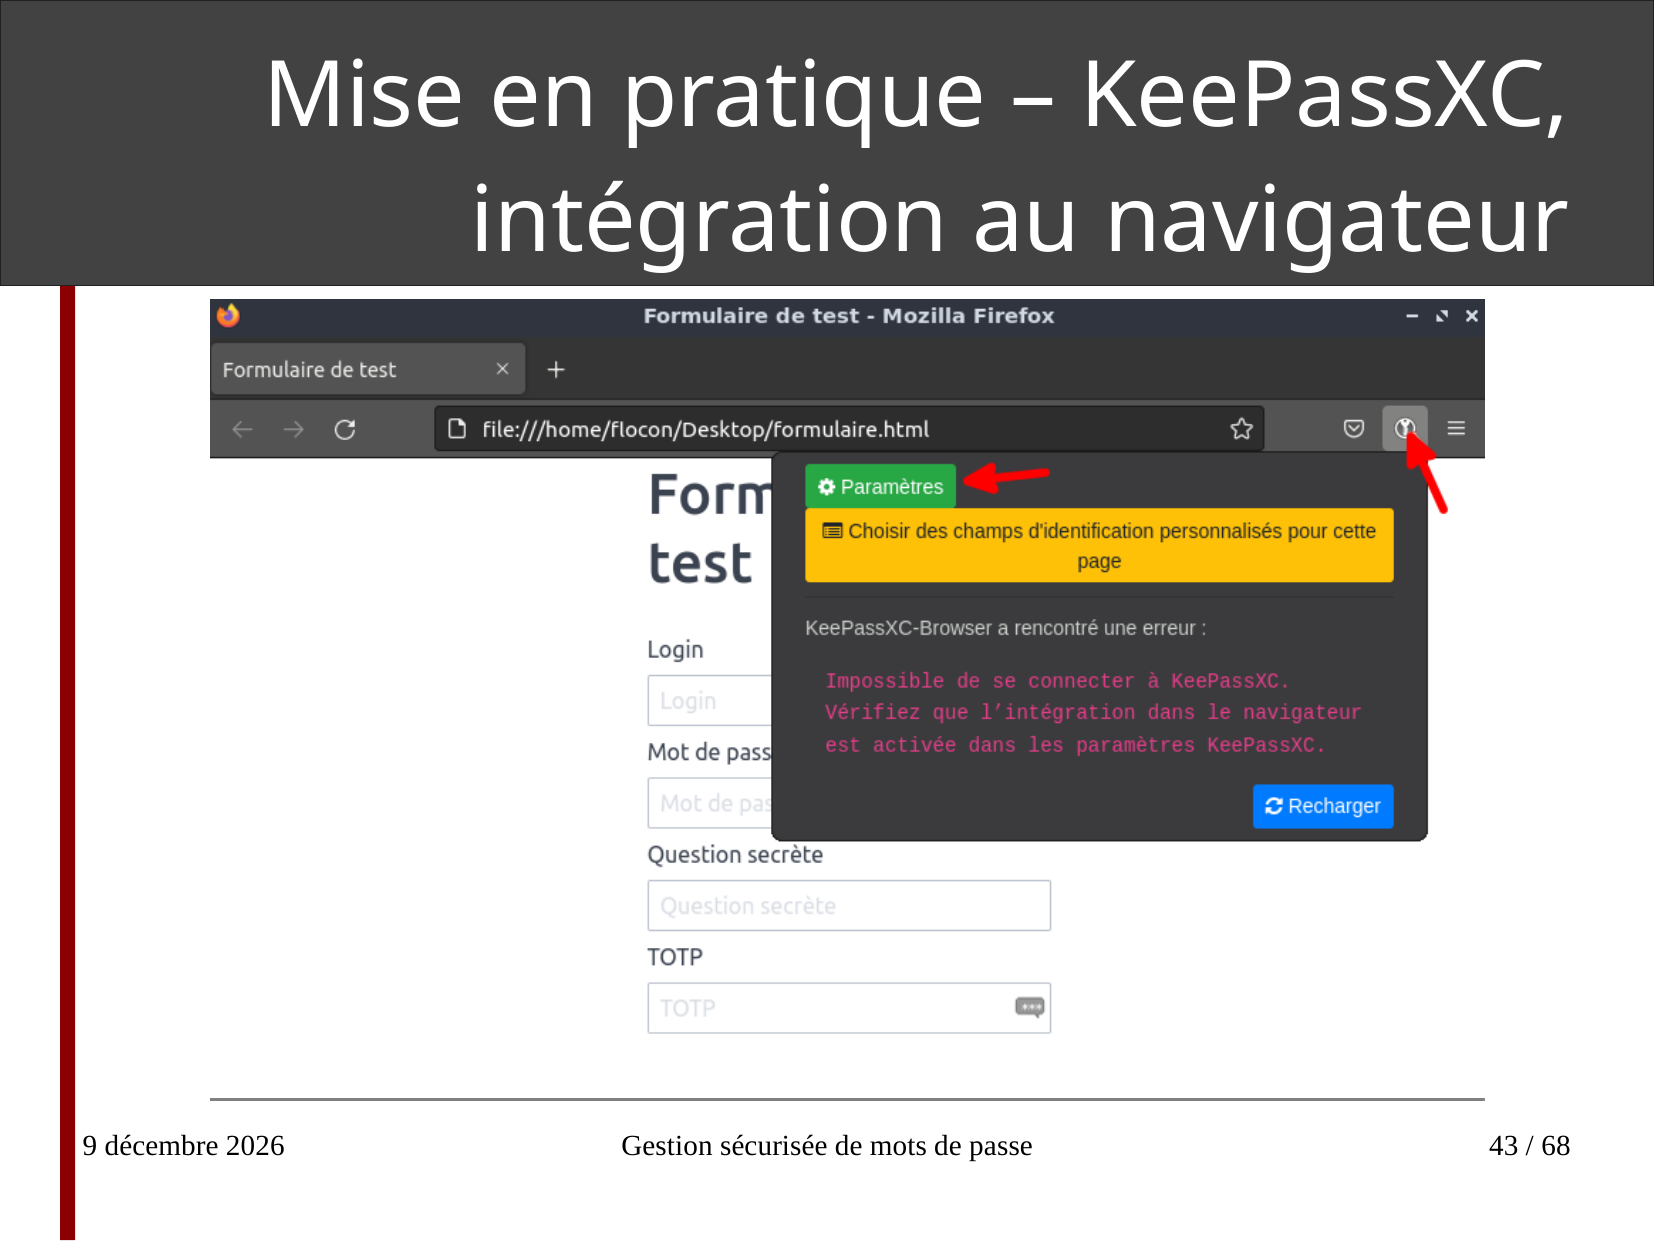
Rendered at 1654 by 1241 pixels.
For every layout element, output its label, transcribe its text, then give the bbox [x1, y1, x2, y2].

title Mise en pratique – KeePassXC, intégration au navigateur [82, 27, 1571, 279]
picture [210, 299, 1485, 1098]
